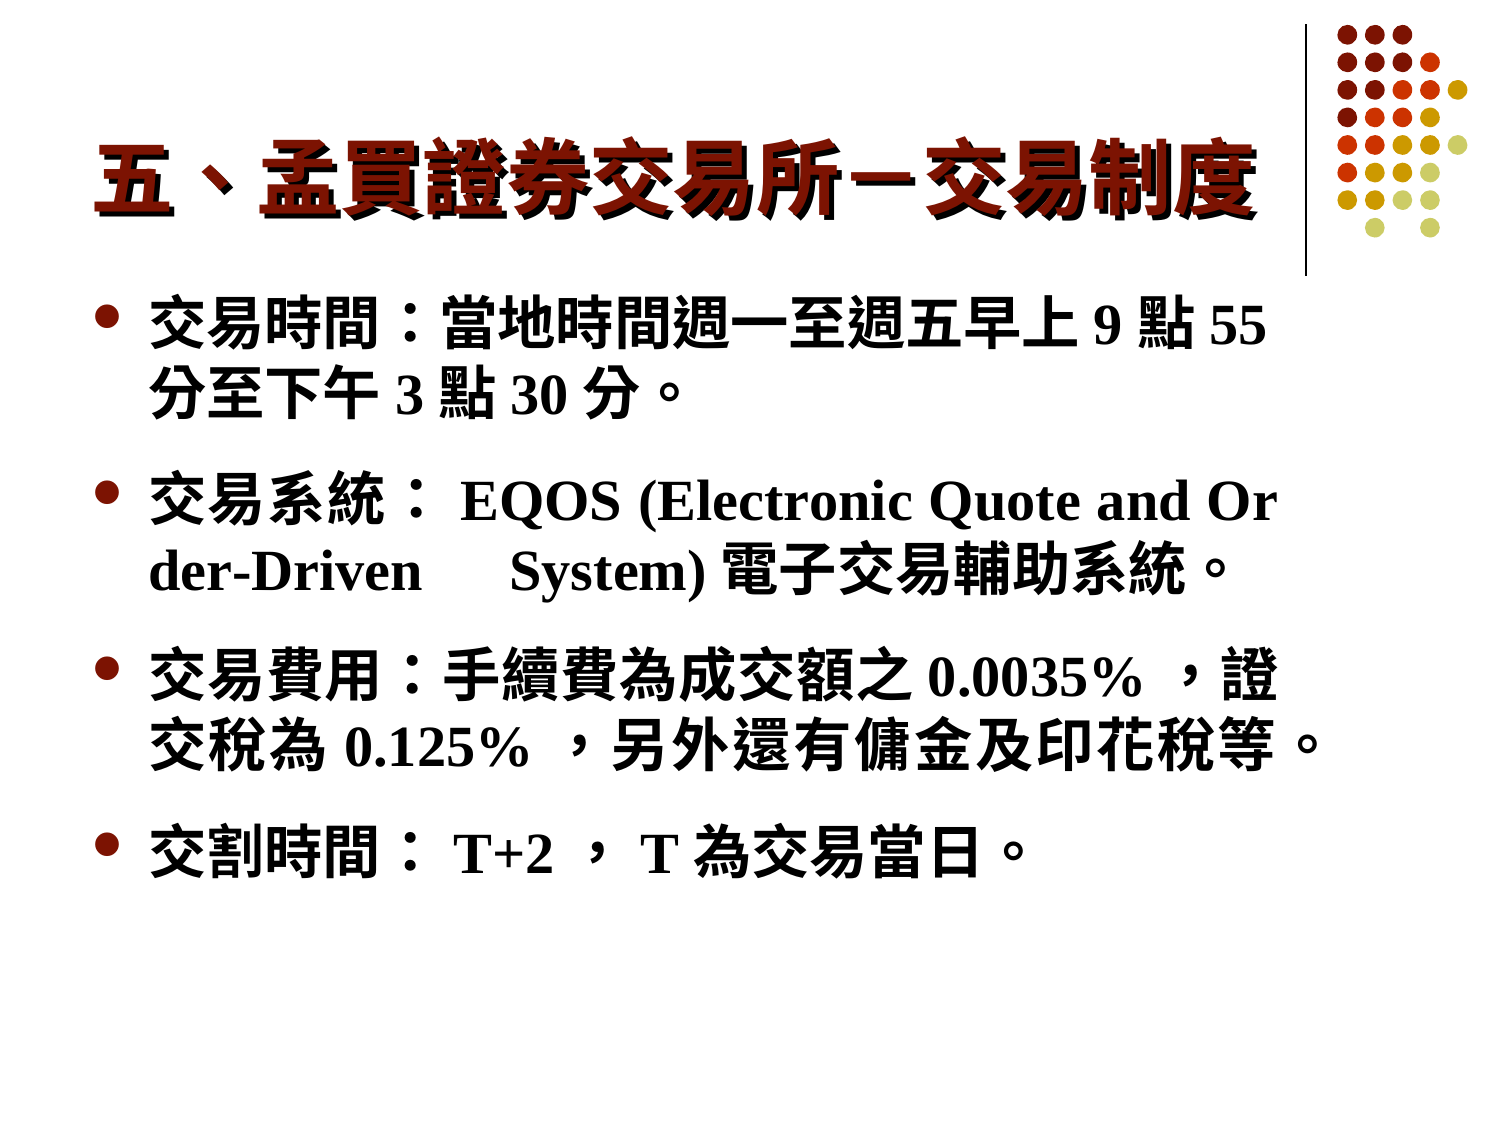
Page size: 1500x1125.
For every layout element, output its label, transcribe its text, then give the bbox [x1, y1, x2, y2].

list 交易時間：當地時間週一至週五早上9點55分至下午3點30分。 交易系統：EQOS (Electronic Quote and Order-Driven System)電子交易輔助系統。 交易費用：手續費為成交額之0.0035%，證交稅為0.125%，另外還有傭金及印花稅等。 交割時間：T+2，T為交易當日。 [76, 278, 1294, 1012]
title 五、孟買證券交易所－交易制度 [74, 20, 1313, 233]
